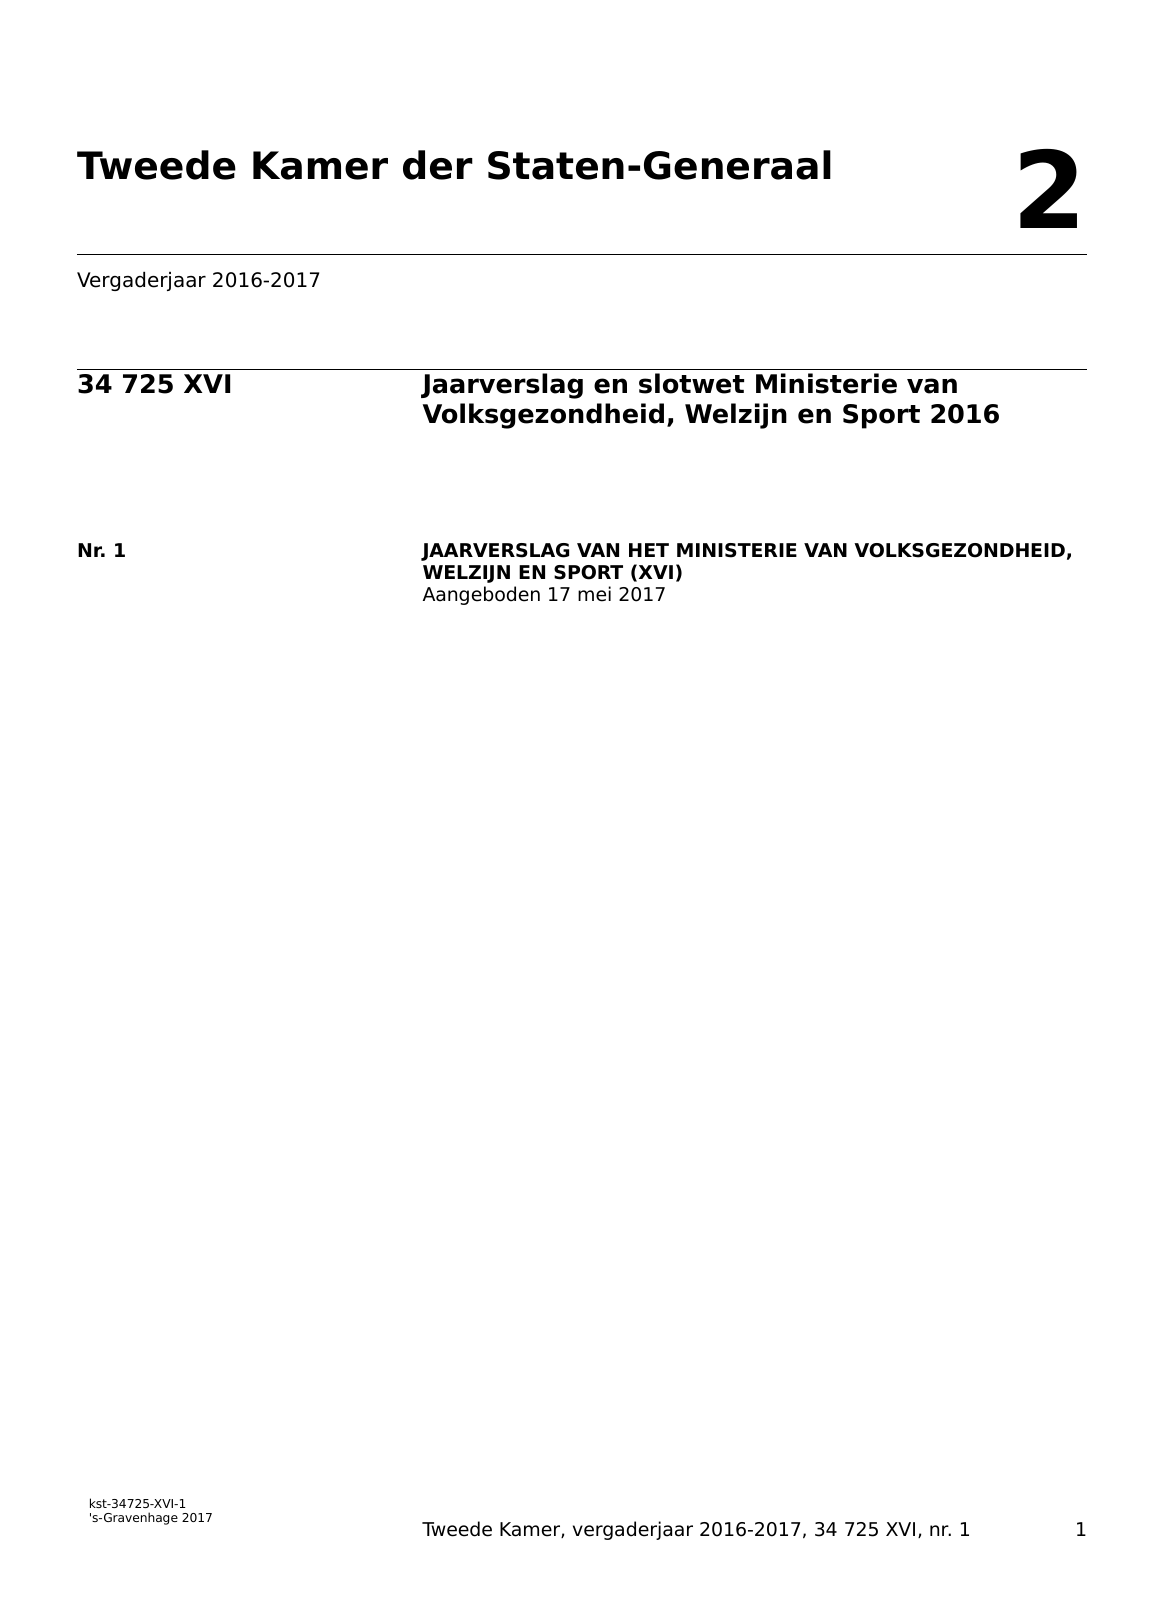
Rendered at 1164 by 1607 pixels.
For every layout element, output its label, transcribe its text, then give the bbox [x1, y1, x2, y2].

subtitle Nr. 1 JAARVERSLAG VAN HET MINISTERIE VAN VOLKSGEZONDHEID, WELZIJN EN SPORT (XVI) [77, 540, 1087, 584]
text kst-34725-XVI-1 [88, 1497, 323, 1511]
table_cell Vergaderjaar 2016-2017 [77, 255, 1087, 369]
table_header 2 [886, 130, 1087, 254]
text Aangeboden 17 mei 2017 [422, 584, 1087, 606]
text 's-Gravenhage 2017 [88, 1511, 323, 1525]
table_header Tweede Kamer der Staten-Generaal [77, 130, 886, 254]
subtitle 34 725 XVI Jaarverslag en slotwet Ministerie van Volksgezondheid, Welzijn en Sport 2016 [77, 370, 1087, 429]
